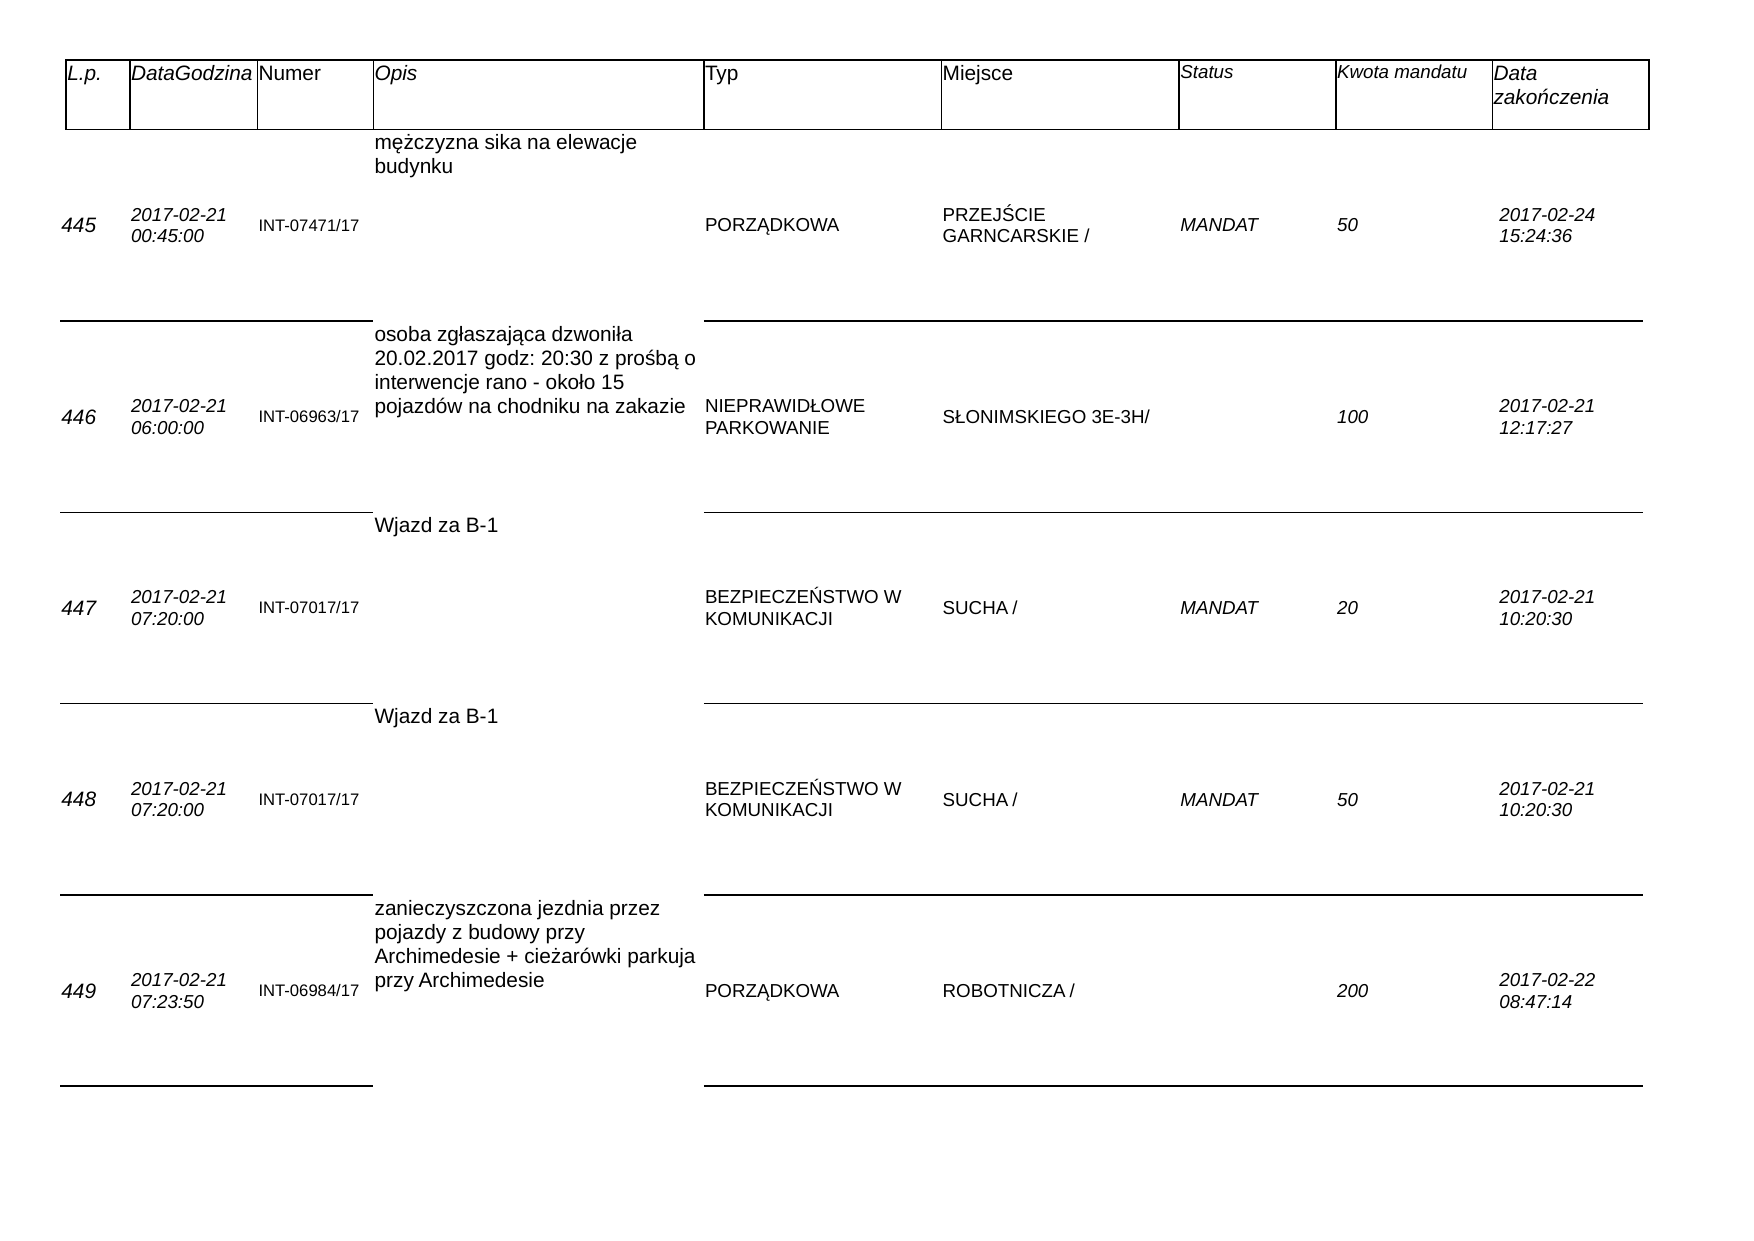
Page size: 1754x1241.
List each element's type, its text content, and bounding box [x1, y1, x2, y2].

table_cell 449 [60, 896, 130, 1085]
table_cell 2017-02-21 07:23:50 [130, 896, 257, 1085]
table_cell 50 [1336, 704, 1498, 894]
table_cell MANDAT [1179, 130, 1336, 320]
table_cell 2017-02-21 00:45:00 [130, 130, 257, 320]
table_cell MANDAT [1179, 704, 1336, 894]
table_cell 2017-02-21 07:20:00 [130, 513, 257, 703]
table_cell [1179, 322, 1336, 511]
table_cell INT-07471/17 [257, 130, 373, 320]
table_cell [1643, 894, 1649, 1085]
table_cell INT-07017/17 [257, 513, 373, 703]
table_header [60, 59, 65, 129]
table_header Numer [258, 61, 373, 129]
table_cell PORZĄDKOWA [704, 130, 941, 320]
table_cell [1179, 896, 1336, 1085]
table_header L.p. [67, 61, 129, 129]
table_header Opis [374, 61, 703, 129]
table_header Status [1180, 61, 1335, 129]
table_cell INT-06963/17 [257, 322, 373, 511]
table_cell 200 [1336, 896, 1498, 1085]
table_cell SUCHA / [941, 704, 1179, 894]
table_cell mężczyzna sika na elewacje budynku [373, 130, 704, 320]
table_cell zanieczyszczona jezdnia przez pojazdy z budowy przy Archimedesie + cieżarówki parkuja przy Archimedesie [373, 894, 704, 1085]
table_cell 2017-02-21 12:17:27 [1498, 322, 1643, 511]
table_cell [1643, 703, 1649, 894]
table_cell PORZĄDKOWA [704, 896, 941, 1085]
table_cell 447 [60, 513, 130, 703]
table_header DataGodzina [131, 61, 257, 129]
table_cell 2017-02-21 07:20:00 [130, 704, 257, 894]
table_cell PRZEJŚCIE GARNCARSKIE / [941, 130, 1179, 320]
table_cell 446 [60, 322, 130, 511]
table_cell 445 [60, 129, 130, 320]
table_cell SUCHA / [941, 513, 1179, 703]
table_cell 2017-02-21 10:20:30 [1498, 513, 1643, 703]
table_cell SŁONIMSKIEGO 3E-3H/ [941, 322, 1179, 511]
table_cell 2017-02-22 08:47:14 [1498, 896, 1643, 1085]
table_cell 2017-02-21 10:20:30 [1498, 704, 1643, 894]
table_cell ROBOTNICZA / [941, 896, 1179, 1085]
table_cell BEZPIECZEŃSTWO W KOMUNIKACJI [704, 513, 941, 703]
table_cell INT-07017/17 [257, 704, 373, 894]
table_cell osoba zgłaszająca dzwoniła 20.02.2017 godz: 20:30 z prośbą o interwencje rano - około 15 pojazdów na chodniku na zakazie [373, 320, 704, 511]
table_cell 100 [1336, 322, 1498, 511]
table_header Kwota mandatu [1337, 61, 1492, 129]
table_header Miejsce [942, 61, 1178, 129]
table_cell NIEPRAWIDŁOWE PARKOWANIE [704, 322, 941, 511]
table_header Typ [705, 61, 941, 129]
table_cell 50 [1336, 130, 1498, 320]
table_cell 20 [1336, 513, 1498, 703]
table_cell 2017-02-21 06:00:00 [130, 322, 257, 511]
table_cell [1643, 320, 1649, 511]
table_cell MANDAT [1179, 513, 1336, 703]
table_header Data zakończenia [1493, 61, 1648, 129]
table_cell [1643, 511, 1649, 703]
table_cell Wjazd za B-1 [373, 703, 704, 894]
table_cell INT-06984/17 [257, 896, 373, 1085]
table_cell BEZPIECZEŃSTWO W KOMUNIKACJI [704, 704, 941, 894]
table_cell Wjazd za B-1 [373, 511, 704, 703]
table_cell [1643, 130, 1649, 320]
table_cell 448 [60, 704, 130, 894]
table_cell 2017-02-24 15:24:36 [1498, 130, 1643, 320]
